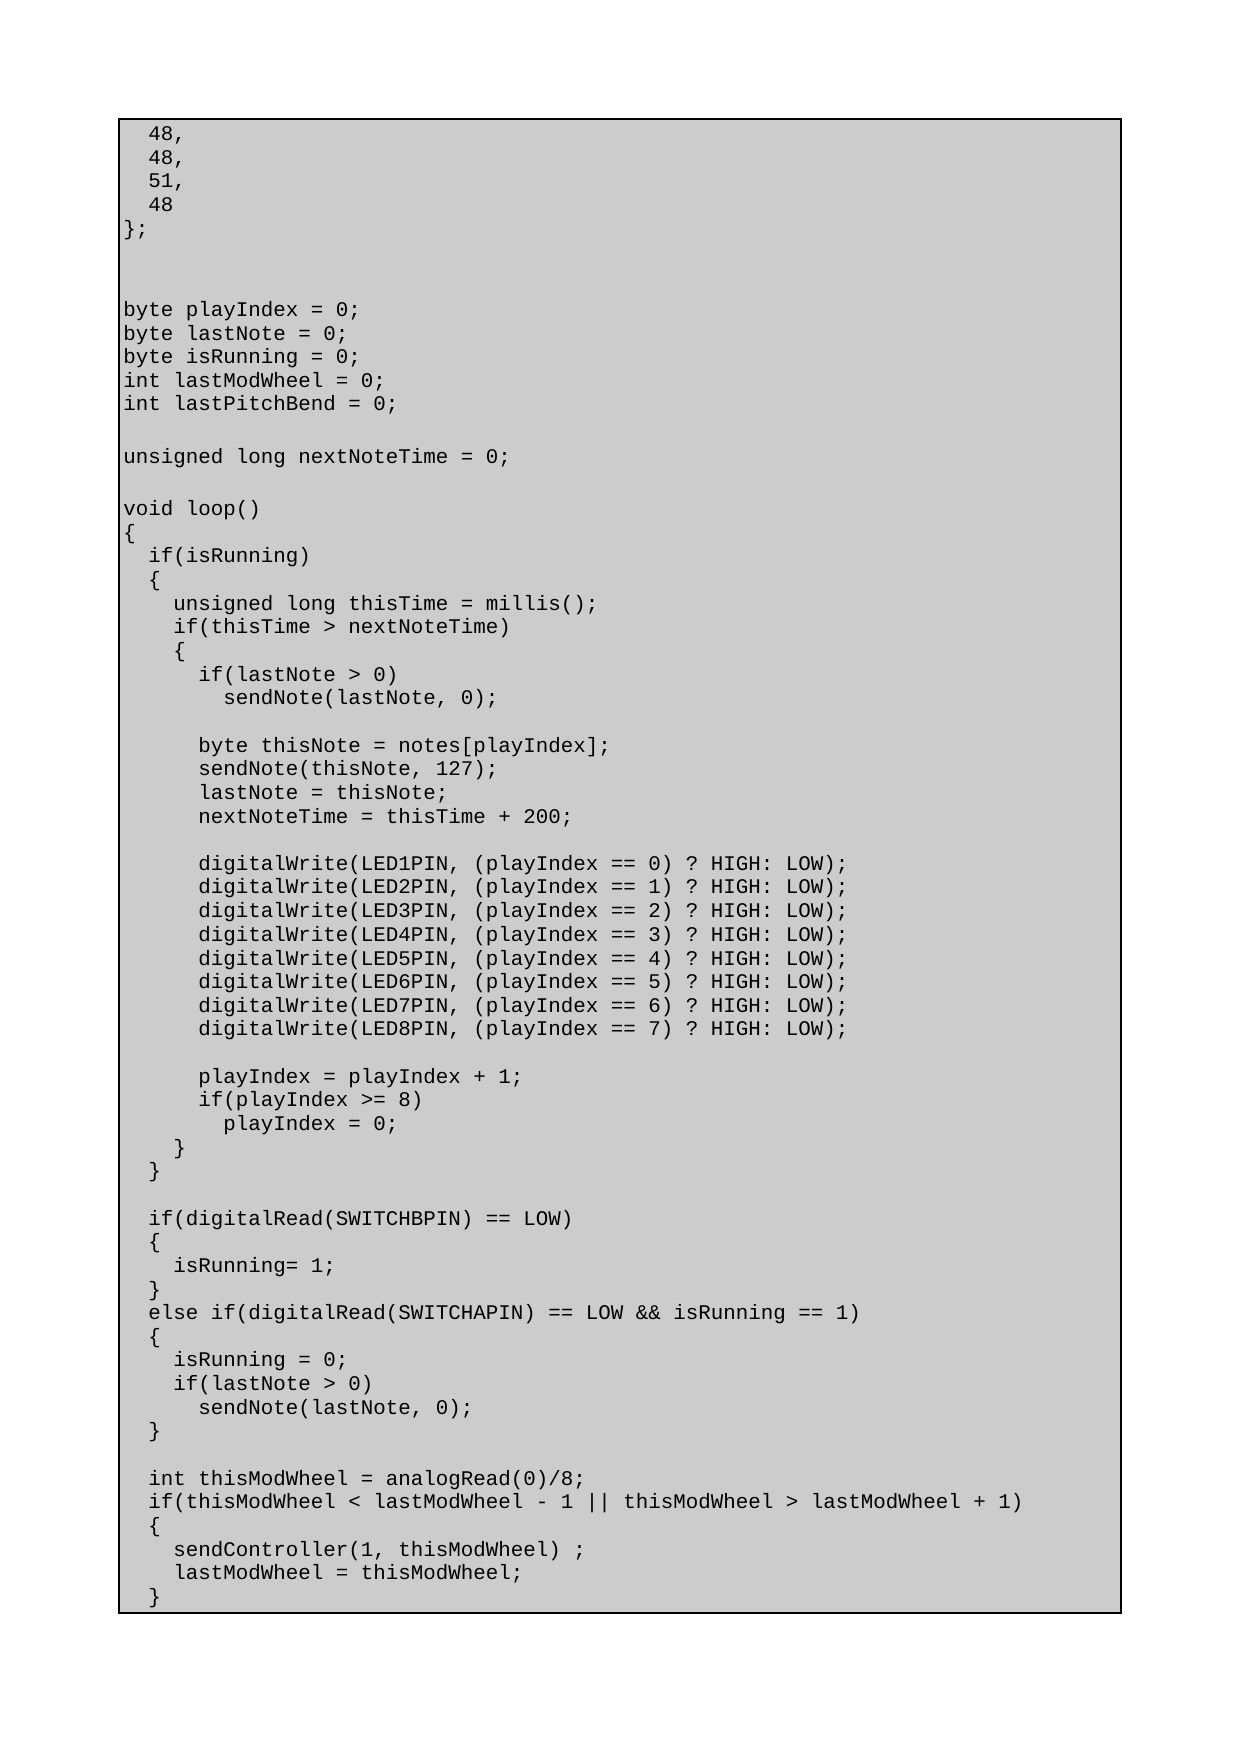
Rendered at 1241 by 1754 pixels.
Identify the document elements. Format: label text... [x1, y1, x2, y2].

text digitalWrite(LED7PIN, (playIndex == 6) ? HIGH: LOW); [120, 990, 1120, 1013]
text digitalWrite(LED2PIN, (playIndex == 1) ? HIGH: LOW); [120, 872, 1120, 895]
text digitalWrite(LED3PIN, (playIndex == 2) ? HIGH: LOW); [120, 895, 1120, 919]
text } [120, 1155, 1120, 1179]
text digitalWrite(LED5PIN, (playIndex == 4) ? HIGH: LOW); [120, 942, 1120, 966]
text if(isRunning) [120, 541, 1120, 564]
text { [120, 564, 1120, 588]
text isRunning = 0; [120, 1344, 1120, 1368]
text if(lastNote > 0) [120, 659, 1120, 682]
text unsigned long nextNoteTime = 0; [120, 441, 1120, 464]
text 51, [120, 165, 1120, 189]
text playIndex = 0; [120, 1108, 1120, 1132]
text int thisModWheel = analogRead(0)/8; [120, 1463, 1120, 1486]
text byte lastNote = 0; [120, 317, 1120, 341]
text playIndex = playIndex + 1; [120, 1061, 1120, 1084]
text sendNote(thisNote, 127); [120, 753, 1120, 777]
text { [120, 517, 1120, 541]
text else if(digitalRead(SWITCHAPIN) == LOW && isRunning == 1) [120, 1297, 1120, 1321]
text int lastPitchBend = 0; [120, 388, 1120, 412]
text void loop() [120, 493, 1120, 517]
text }; [120, 213, 1120, 236]
text sendNote(lastNote, 0); [120, 1392, 1120, 1415]
text nextNoteTime = thisTime + 200; [120, 801, 1120, 824]
text { [120, 1321, 1120, 1344]
text { [120, 1226, 1120, 1250]
text { [120, 635, 1120, 659]
text if(thisTime > nextNoteTime) [120, 611, 1120, 635]
text } [120, 1132, 1120, 1155]
text if(playIndex >= 8) [120, 1084, 1120, 1108]
text unsigned long thisTime = millis(); [120, 588, 1120, 611]
text isRunning= 1; [120, 1250, 1120, 1273]
text if(digitalRead(SWITCHBPIN) == LOW) [120, 1203, 1120, 1226]
text byte isRunning = 0; [120, 341, 1120, 365]
text } [120, 1415, 1120, 1439]
text } [120, 1273, 1120, 1297]
text lastModWheel = thisModWheel; [120, 1557, 1120, 1581]
text digitalWrite(LED1PIN, (playIndex == 0) ? HIGH: LOW); [120, 848, 1120, 872]
text } [120, 1581, 1120, 1612]
text 48, [120, 142, 1120, 165]
text byte thisNote = notes[playIndex]; [120, 730, 1120, 753]
text sendNote(lastNote, 0); [120, 682, 1120, 706]
text { [120, 1510, 1120, 1534]
text digitalWrite(LED8PIN, (playIndex == 7) ? HIGH: LOW); [120, 1013, 1120, 1037]
text digitalWrite(LED6PIN, (playIndex == 5) ? HIGH: LOW); [120, 966, 1120, 990]
text digitalWrite(LED4PIN, (playIndex == 3) ? HIGH: LOW); [120, 919, 1120, 942]
text byte playIndex = 0; [120, 294, 1120, 317]
text 48 [120, 189, 1120, 213]
text if(thisModWheel < lastModWheel - 1 || thisModWheel > lastModWheel + 1) [120, 1486, 1120, 1510]
text int lastModWheel = 0; [120, 365, 1120, 388]
text 48, [120, 120, 1120, 142]
text lastNote = thisNote; [120, 777, 1120, 801]
text sendController(1, thisModWheel) ; [120, 1534, 1120, 1557]
text if(lastNote > 0) [120, 1368, 1120, 1392]
